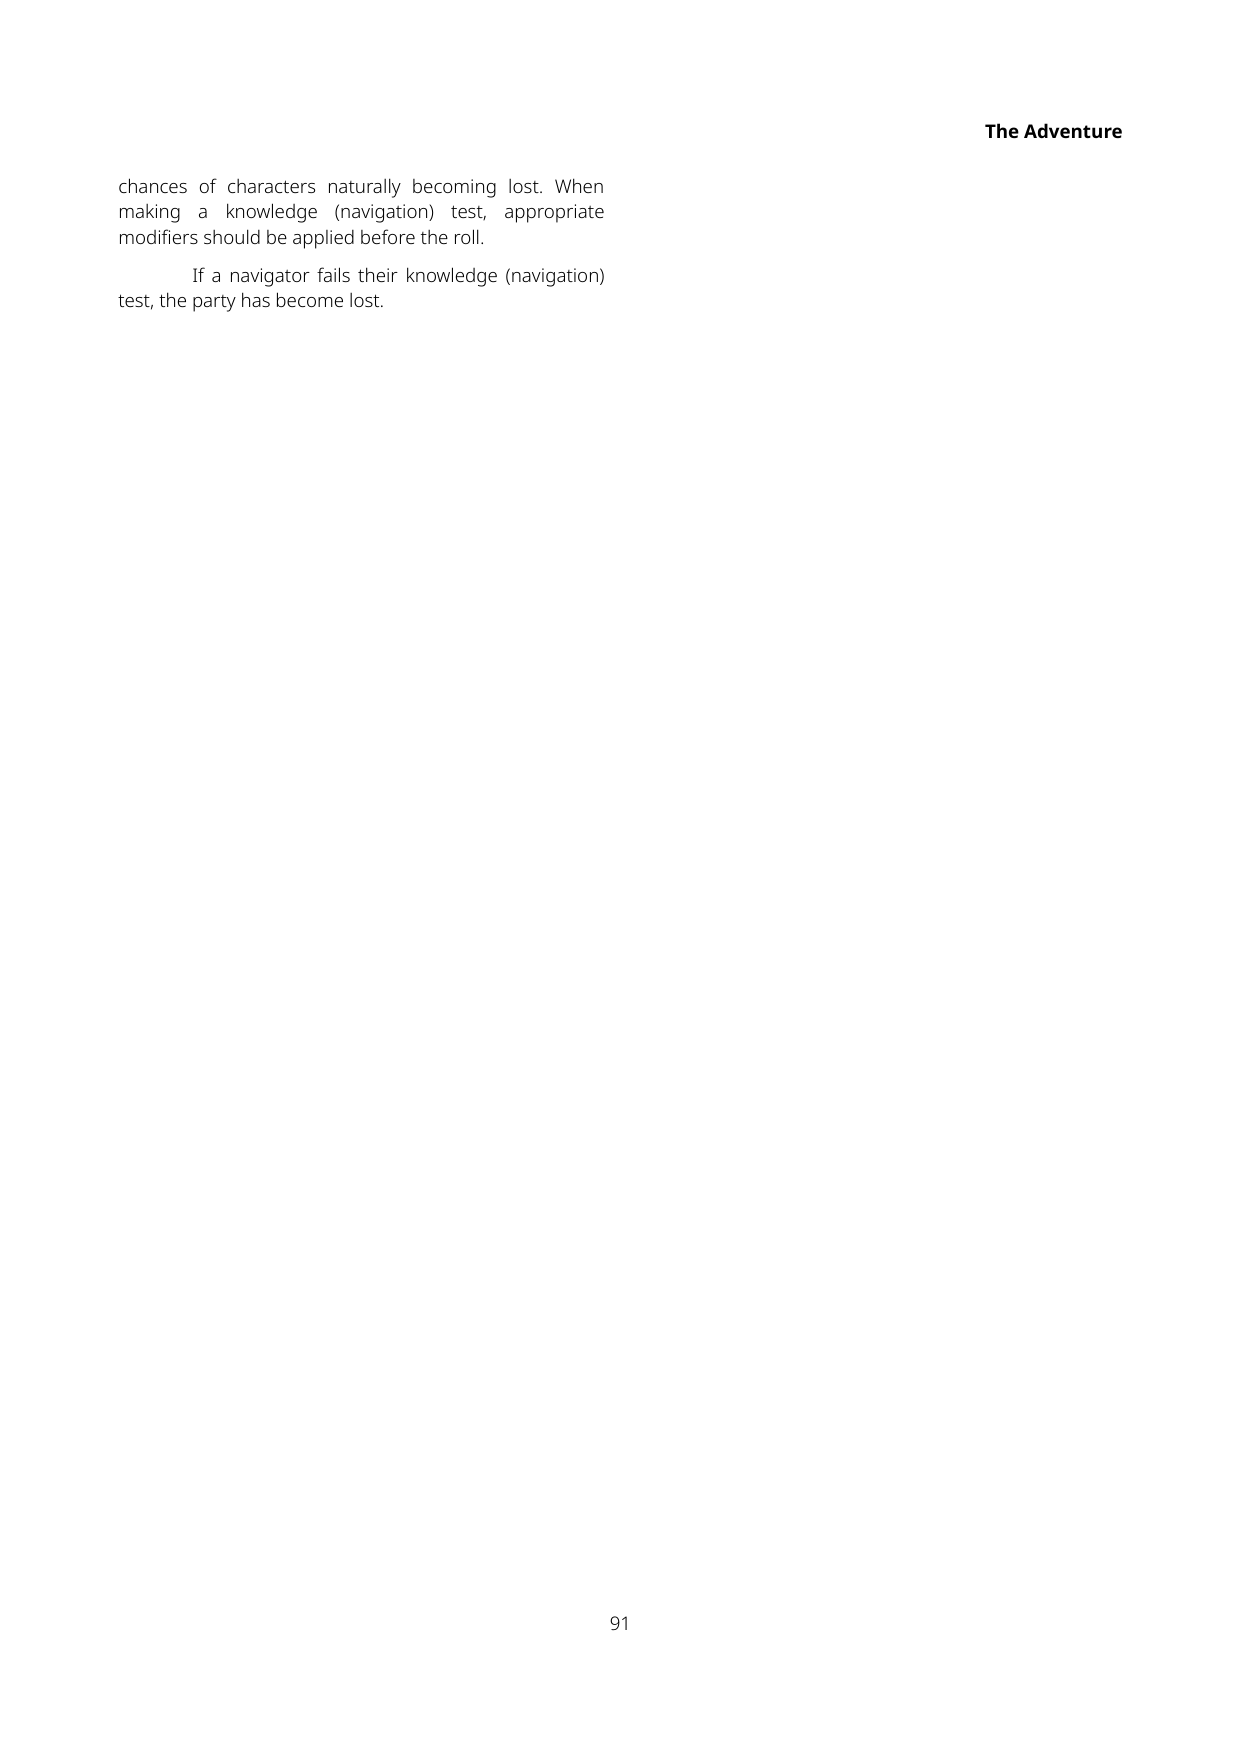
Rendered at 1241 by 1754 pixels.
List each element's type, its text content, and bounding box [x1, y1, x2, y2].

text If a navigator fails their knowledge (navigation) test, the party has become lost. [118, 262, 605, 313]
text chances of characters naturally becoming lost. When making a knowledge (navigation) test, appropriate modifiers should be applied before the roll. [118, 173, 605, 250]
